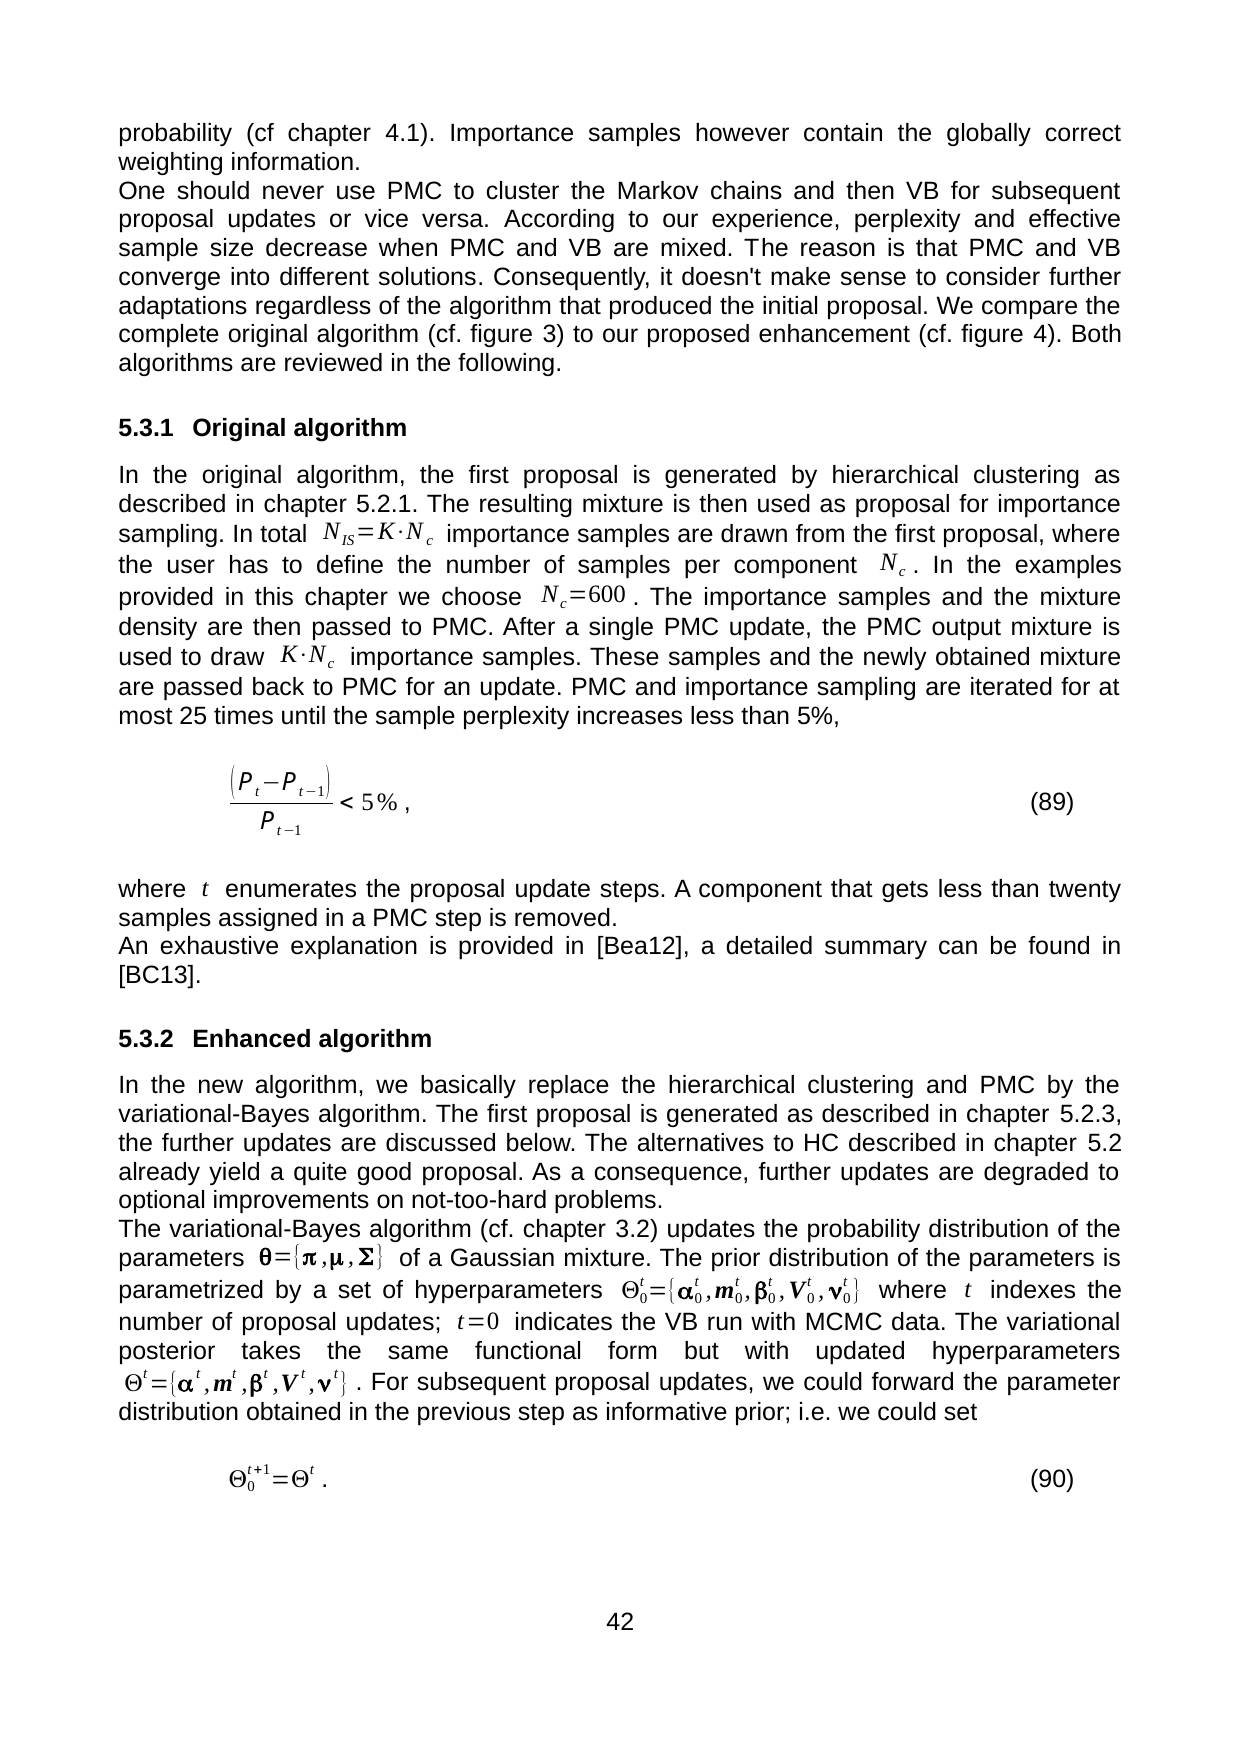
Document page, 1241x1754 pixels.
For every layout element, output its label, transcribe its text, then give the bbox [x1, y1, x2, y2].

text probability (cf chapter 4.1). Importance samples however contain the globally correct weighting information. [118, 118, 1122, 176]
table_header [118, 758, 217, 845]
text One should never use PMC to cluster the Markov chains and then VB for subsequent proposal updates or vice versa. According to our experience, perplexity and effective sample size decrease when PMC and VB are mixed. The reason is that PMC and VB converge into different solutions. Consequently, it doesn't make sense to consider further adaptations regardless of the algorithm that produced the initial proposal. We compare the complete original algorithm (cf. figure 3) to our proposed enhancement (cf. figure 4). Both algorithms are reviewed in the following. [118, 176, 1122, 377]
text An exhaustive explanation is provided in [Bea12], a detailed summary can be found in [BC13]. [118, 931, 1122, 989]
text In the original algorithm, the first proposal is generated by hierarchical clustering as described in chapter 5.2.1. The resulting mixture is then used as proposal for importance sampling. In total importance samples are drawn from the first proposal, where the user has to define the number of samples per component . In the examples provided in this chapter we choose . The importance samples and the mixture density are then passed to PMC. After a single PMC update, the PMC output mixture is used to draw importance samples. These samples and the newly obtained mixture are passed back to PMC for an update. PMC and importance sampling are iterated for at most 25 times until the sample perplexity increases less than 5%, [118, 460, 1122, 729]
subtitle Enhanced algorithm [118, 1024, 1122, 1052]
table_header (90) [1024, 1455, 1123, 1501]
text In the new algorithm, we basically replace the hierarchical clustering and PMC by the variational-Bayes algorithm. The first proposal is generated as described in chapter 5.2.3, the further updates are discussed below. The alternatives to HC described in chapter 5.2 already yield a quite good proposal. As a consequence, further updates are degraded to optional improvements on not-too-hard problems. [118, 1070, 1122, 1214]
table_header (89) [1024, 758, 1123, 845]
table_header , [217, 758, 1024, 845]
table_header . [217, 1455, 1024, 1501]
text The variational-Bayes algorithm (cf. chapter 3.2) updates the probability distribution of the parameters of a Gaussian mixture. The prior distribution of the parameters is parametrized by a set of hyperparameters where indexes the number of proposal updates; indicates the VB run with MCMC data. The variational posterior takes the same functional form but with updated hyperparameters . For subsequent proposal updates, we could forward the parameter distribution obtained in the previous step as informative prior; i.e. we could set [118, 1214, 1122, 1426]
subtitle Original algorithm [118, 413, 1122, 442]
text where enumerates the proposal update steps. A component that gets less than twenty samples assigned in a PMC step is removed. [118, 874, 1122, 931]
table_header [118, 1455, 217, 1501]
